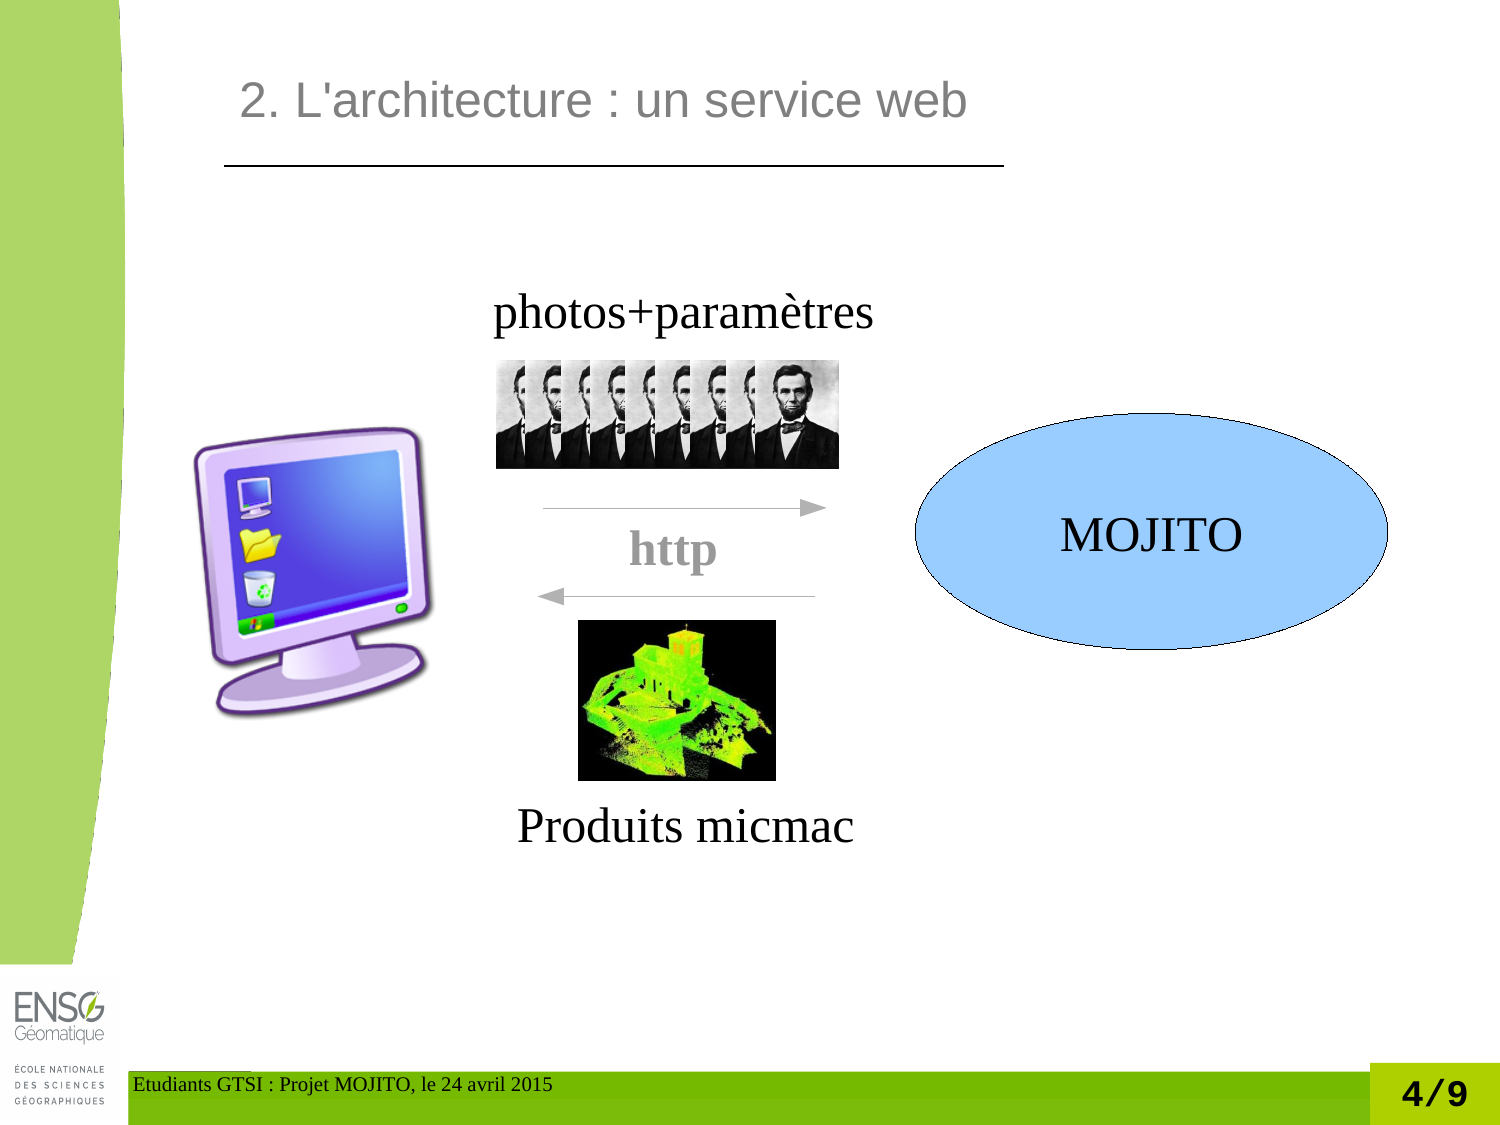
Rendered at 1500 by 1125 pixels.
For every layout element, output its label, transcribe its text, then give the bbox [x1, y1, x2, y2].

text_box http [614, 507, 733, 583]
picture [0, 0, 1500, 1125]
text_box Produits micmac [502, 785, 870, 861]
title 2. L'architecture : un service web [224, 28, 1312, 167]
text_box MOJITO [915, 413, 1388, 650]
text_box photos+paramètres [478, 271, 890, 347]
